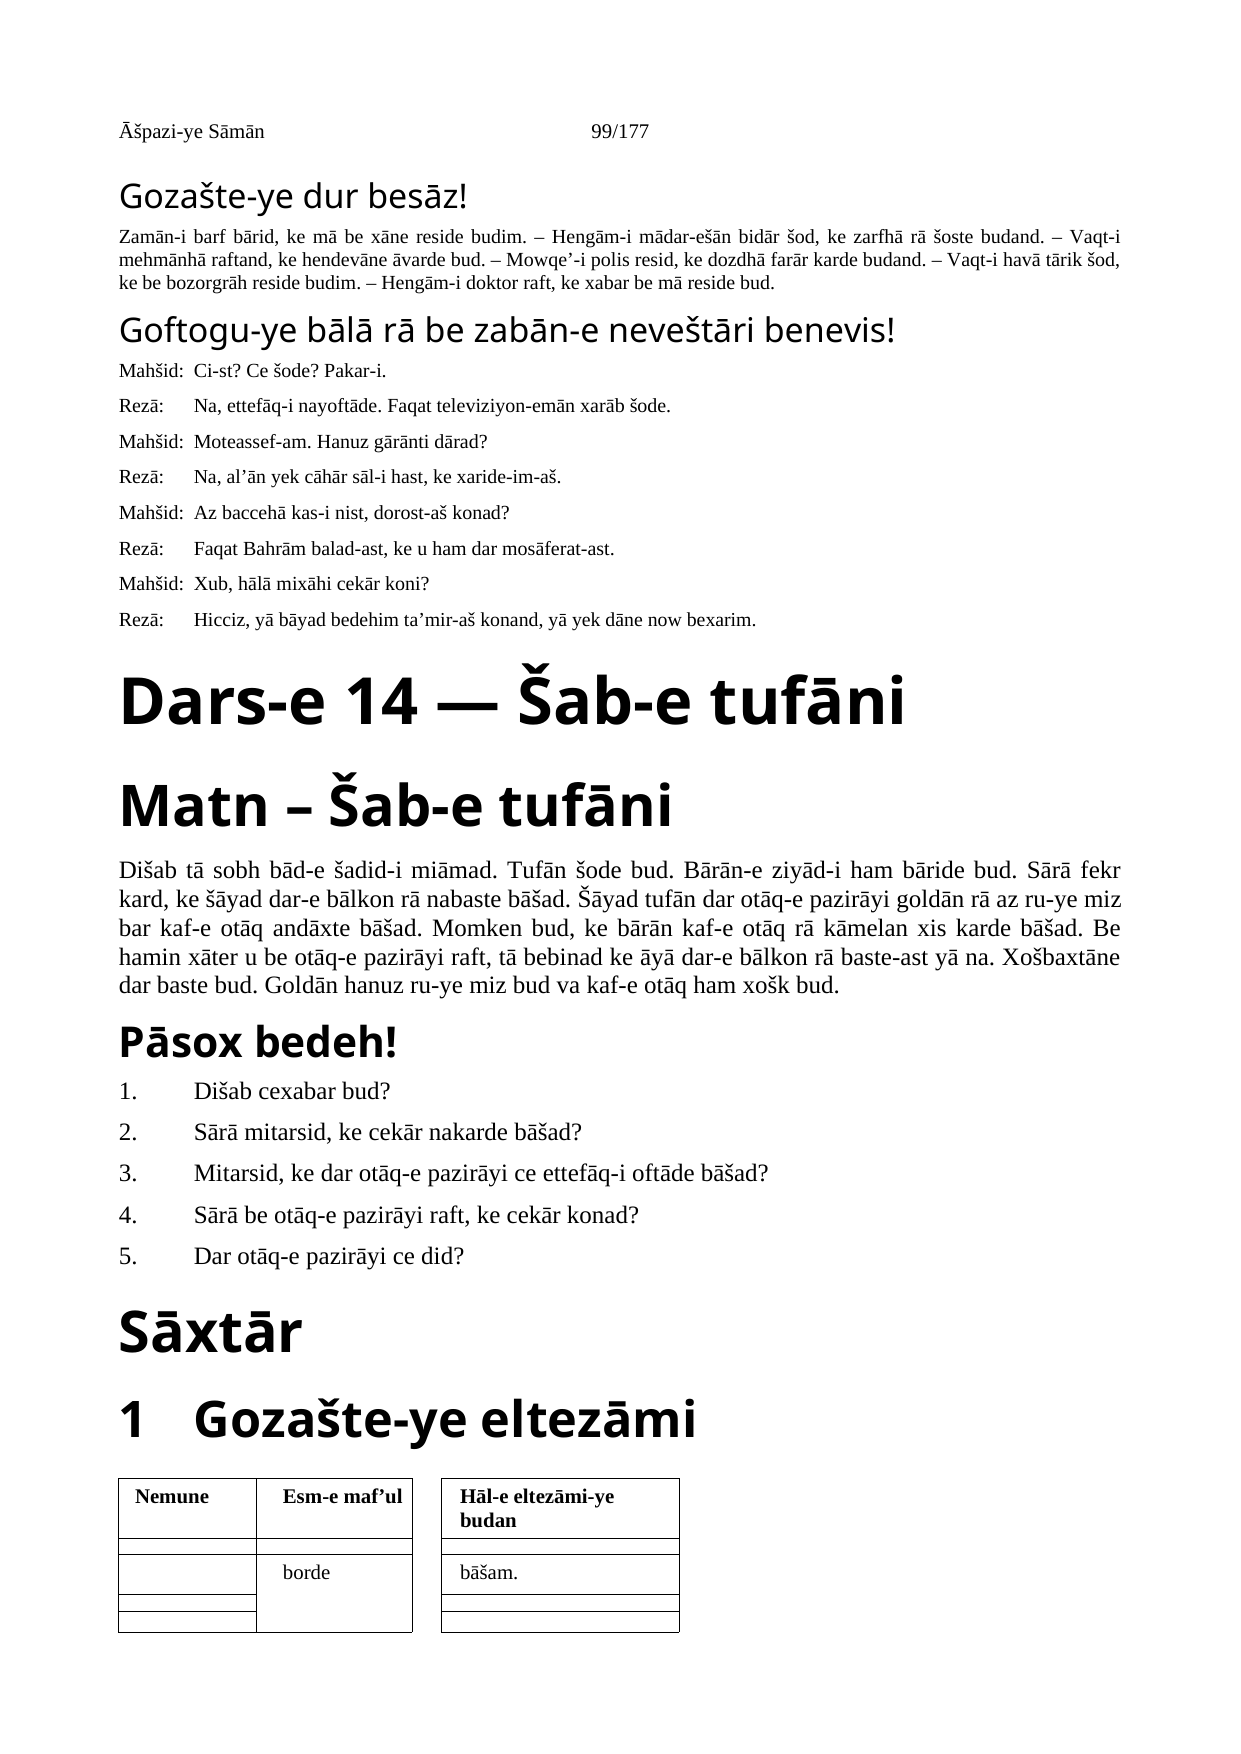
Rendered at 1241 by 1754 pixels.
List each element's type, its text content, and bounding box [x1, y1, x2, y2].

text Mahšid: Moteassef‐am. Hanuz gārānti dārad? [118, 430, 1122, 453]
text Mahšid: Ci‐st? Ce šode? Pakar‐i. [118, 359, 1122, 382]
subtitle Gozašte‐ye eltezāmi [118, 1383, 1122, 1452]
text Rezā: Hicciz, yā bāyad bedehim ta’mir‐aš konand, yā yek dāne now bexarim. [118, 607, 1122, 630]
table_cell [413, 1538, 441, 1554]
subtitle Matn – Šab‐e tufāni [118, 765, 1122, 843]
table_cell [413, 1611, 441, 1632]
text Rezā: Faqat Bahrām balad‐ast, ke u ham dar mosāferat‐ast. [118, 536, 1122, 559]
text Dišab tā sobh bād‐e šadid‐i miāmad. Tufān šode bud. Bārān‐e ziyād‐i ham bāride bud. Sārā fekr kard, ke šāyad dar‐e bālkon rā nabaste bāšad. Šāyad tufān dar otāq‐e pazirāyi goldān rā az ru‐ye miz bar kaf‐e otāq andāxte bāšad. Momken bud, ke bārān kaf‐e otāq rā kāmelan xis karde bāšad. Be hamin xāter u be otāq‐e pazirāyi raft, tā bebinad ke āyā dar‐e bālkon rā baste‐ast yā na. Xošbaxtāne dar baste bud. Goldān hanuz ru‐ye miz bud va kaf‐e otāq ham xošk bud. [118, 856, 1122, 999]
subtitle Gozašte‐ye dur besāz! [118, 172, 1122, 218]
table_cell [119, 1539, 256, 1554]
table_header [413, 1478, 441, 1538]
list Dar otāq‐e pazirāyi ce did? [118, 1241, 1122, 1270]
subtitle Goftogu‐ye bālā rā be zabān‐e neveštāri benevis! [118, 306, 1122, 352]
table_cell [413, 1594, 441, 1611]
list Sārā be otāq‐e pazirāyi raft, ke cekār konad? [118, 1200, 1122, 1228]
text Rezā: Na, ettefāq‐i nayoftāde. Faqat televiziyon‐emān xarāb šode. [118, 394, 1122, 417]
table_cell [442, 1539, 679, 1554]
table_cell [119, 1612, 256, 1632]
table_header Esm‐e maf’ul [257, 1479, 412, 1538]
table_header Hāl‐e eltezāmi‐ye budan [442, 1479, 679, 1538]
list Sārā mitarsid, ke cekār nakarde bāšad? [118, 1117, 1122, 1146]
table_header Nemune [119, 1479, 256, 1538]
table_cell [413, 1554, 441, 1594]
table_cell borde [257, 1555, 412, 1632]
table_cell [442, 1595, 679, 1611]
table_cell [257, 1539, 412, 1554]
subtitle Pāsox bedeh! [118, 1012, 1122, 1070]
text Zamān‐i barf bārid, ke mā be xāne reside budim. – Hengām‐i mādar‐ešān bidār šod, ke zarfhā rā šoste budand. – Vaqt‐i mehmānhā raftand, ke hendevāne āvarde bud. – Mowqe’‐i polis resid, ke dozdhā farār karde budand. – Vaqt‐i havā tārik šod, ke be bozorgrāh reside budim. – Hengām‐i doktor raft, ke xabar be mā reside bud. [118, 224, 1122, 294]
table_cell [119, 1595, 256, 1611]
list Dišab cexabar bud? [118, 1076, 1122, 1105]
table_cell [442, 1612, 679, 1632]
subtitle Sāxtār [118, 1291, 1122, 1369]
table_cell bāšam. [442, 1555, 679, 1594]
text Mahšid: Az baccehā kas‐i nist, dorost‐aš konad? [118, 501, 1122, 524]
list Mitarsid, ke dar otāq‐e pazirāyi ce ettefāq‐i oftāde bāšad? [118, 1158, 1122, 1187]
text Rezā: Na, al’ān yek cāhār sāl‐i hast, ke xaride‐im‐aš. [118, 465, 1122, 488]
text Mahšid: Xub, hālā mixāhi cekār koni? [118, 572, 1122, 595]
subtitle Šab‐e tufāni [118, 655, 1122, 744]
table_cell [119, 1555, 256, 1594]
